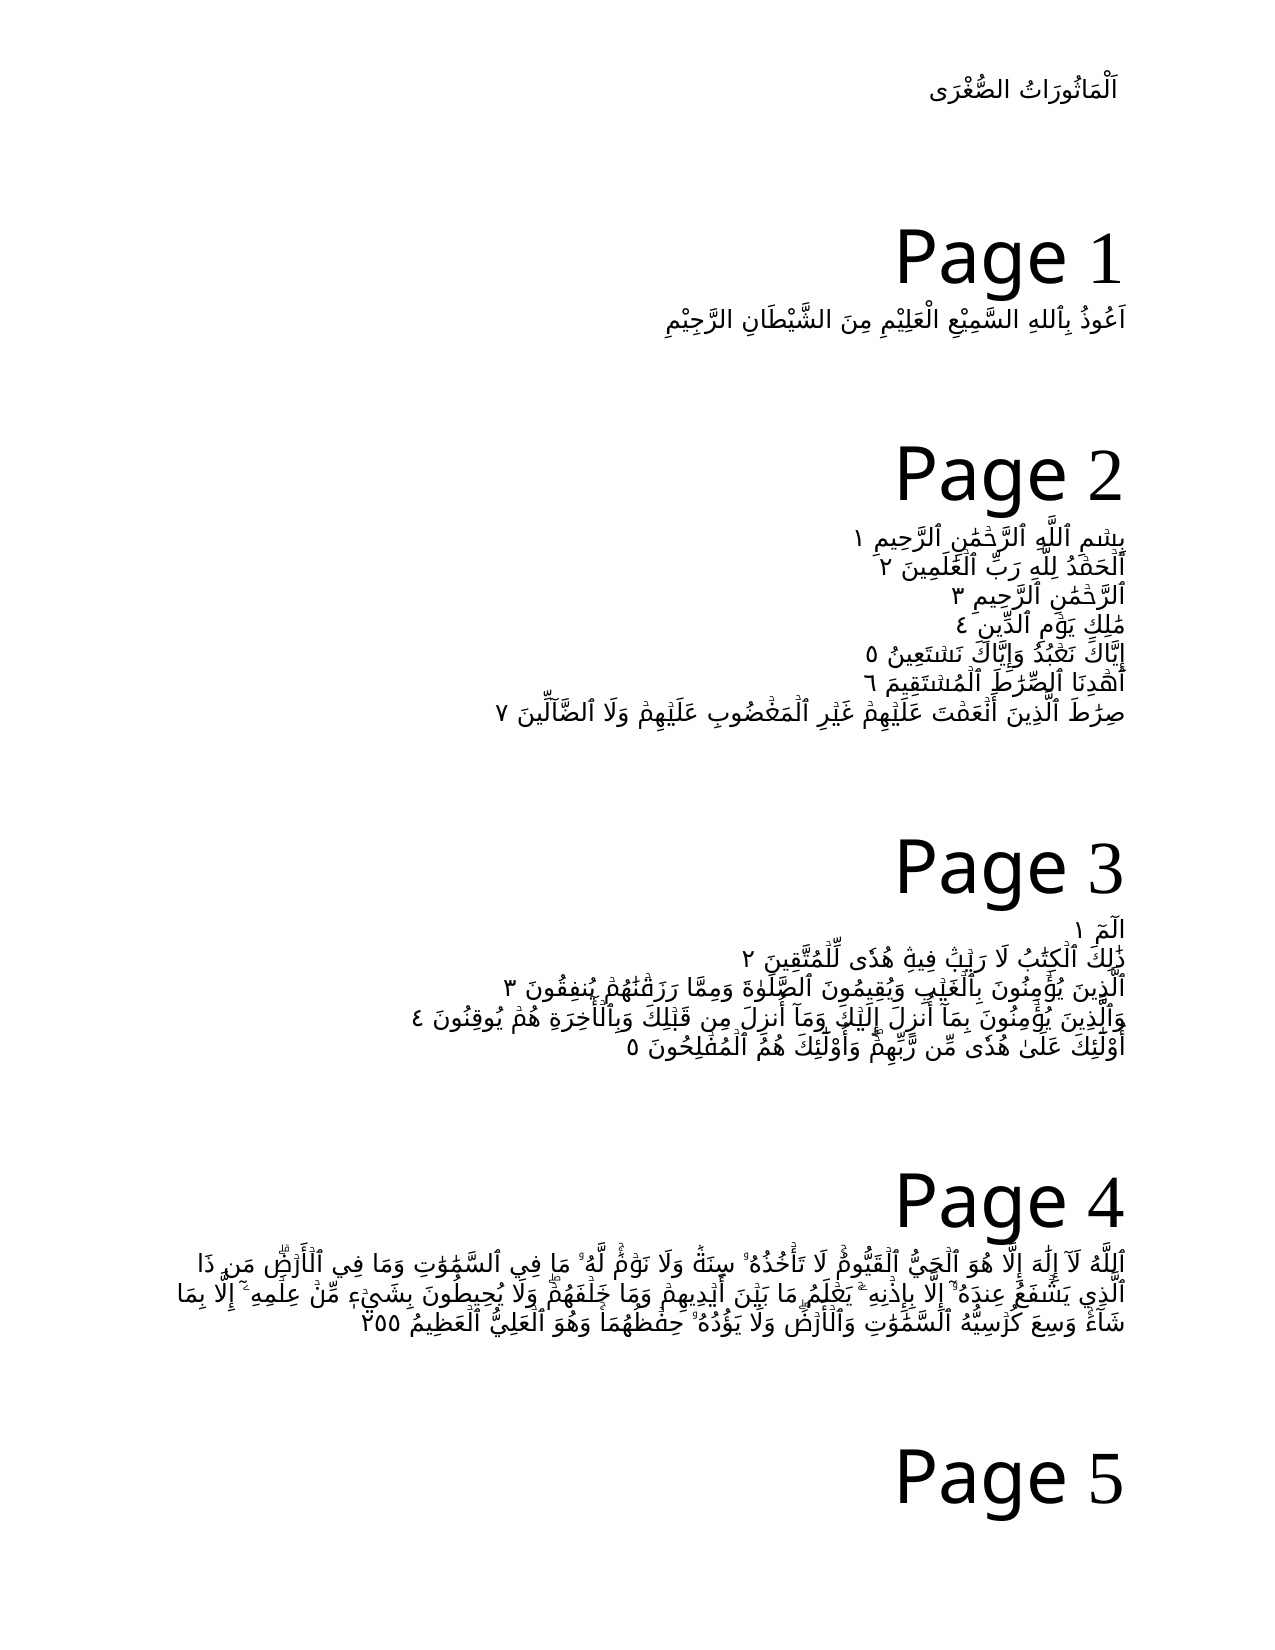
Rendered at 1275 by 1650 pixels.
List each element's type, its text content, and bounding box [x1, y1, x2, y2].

text Page 5 [150, 1423, 1125, 1526]
text ٱللَّهُ لَآ إِلَٰهَ إِلَّا هُوَ ٱلۡحَيُّ ٱلۡقَيُّومُۚ لَا تَأۡخُذُهُۥ سِنَةٞ وَلَا نَوۡمٞۚ لَّهُۥ مَا فِي ٱلسَّمَٰوَٰتِ وَمَا فِي ٱلۡأَرۡضِۗ مَن ذَا ٱلَّذِي يَشۡفَعُ عِندَهُۥٓ إِلَّا بِإِذۡنِهِۦۚ يَعۡلَمُ مَا بَيۡنَ أَيۡدِيهِمۡ وَمَا خَلۡفَهُمۡۖ وَلَا يُحِيطُونَ بِشَيۡءٖ مِّنۡ عِلۡمِهِۦٓ إِلَّا بِمَا شَآءَۚ وَسِعَ كُرۡسِيُّهُ ٱلسَّمَٰوَٰتِ وَٱلۡأَرۡضَۖ وَلَا يَؤُدُهُۥ حِفۡظُهُمَاۚ وَهُوَ ٱلۡعَلِيُّ ٱلۡعَظِيمُ ٢٥٥ [150, 1249, 1125, 1337]
text ٱلرَّحۡمَٰنِ ٱلرَّحِيمِ ٣ [150, 581, 1125, 610]
text Page 4 [150, 1147, 1125, 1249]
text اَعُوذُ بِٱللهِ السَّمِيْعِ الْعَلِيْمِ مِنَ الشَّيْطَانِ الرَّجِيْمِ [150, 305, 1125, 334]
text ٱلَّذِينَ يُؤۡمِنُونَ بِٱلۡغَيۡبِ وَيُقِيمُونَ ٱلصَّلَوٰةَ وَمِمَّا رَزَقۡنَٰهُمۡ يُنفِقُونَ ٣ [150, 974, 1125, 1003]
text وَٱلَّذِينَ يُؤۡمِنُونَ بِمَآ أُنزِلَ إِلَيۡكَ وَمَآ أُنزِلَ مِن قَبۡلِكَ وَبِٱلۡأٓخِرَةِ هُمۡ يُوقِنُونَ ٤ [150, 1003, 1125, 1032]
text ذَٰلِكَ ٱلۡكِتَٰبُ لَا رَيۡبَۛ فِيهِۛ هُدٗى لِّلۡمُتَّقِينَ ٢ [150, 944, 1125, 974]
text الٓمٓ ١ [150, 915, 1125, 944]
text ٱهۡدِنَا ٱلصِّرَٰطَ ٱلۡمُسۡتَقِيمَ ٦ [150, 668, 1125, 698]
text مَٰلِكِ يَوۡمِ ٱلدِّينِ ٤ [150, 610, 1125, 639]
text صِرَٰطَ ٱلَّذِينَ أَنۡعَمۡتَ عَلَيۡهِمۡ غَيۡرِ ٱلۡمَغۡضُوبِ عَلَيۡهِمۡ وَلَا ٱلضَّآلِّينَ ٧ [150, 698, 1125, 727]
text بِسۡمِ ٱللَّهِ ٱلرَّحۡمَٰنِ ٱلرَّحِيمِ ١ [150, 523, 1125, 552]
text Page 3 [150, 813, 1125, 915]
text أُوْلَٰٓئِكَ عَلَىٰ هُدٗى مِّن رَّبِّهِمۡۖ وَأُوْلَٰٓئِكَ هُمُ ٱلۡمُفۡلِحُونَ ٥ [150, 1032, 1125, 1061]
text إِيَّاكَ نَعۡبُدُ وَإِيَّاكَ نَسۡتَعِينُ ٥ [150, 639, 1125, 668]
text Page 1 [150, 203, 1125, 305]
text Page 2 [150, 421, 1125, 523]
text ٱلۡحَمۡدُ لِلَّهِ رَبِّ ٱلۡعَٰلَمِينَ ٢ [150, 552, 1125, 581]
text اَلْمَاثُورَاتُ الصُّغْرَى [150, 75, 1125, 104]
